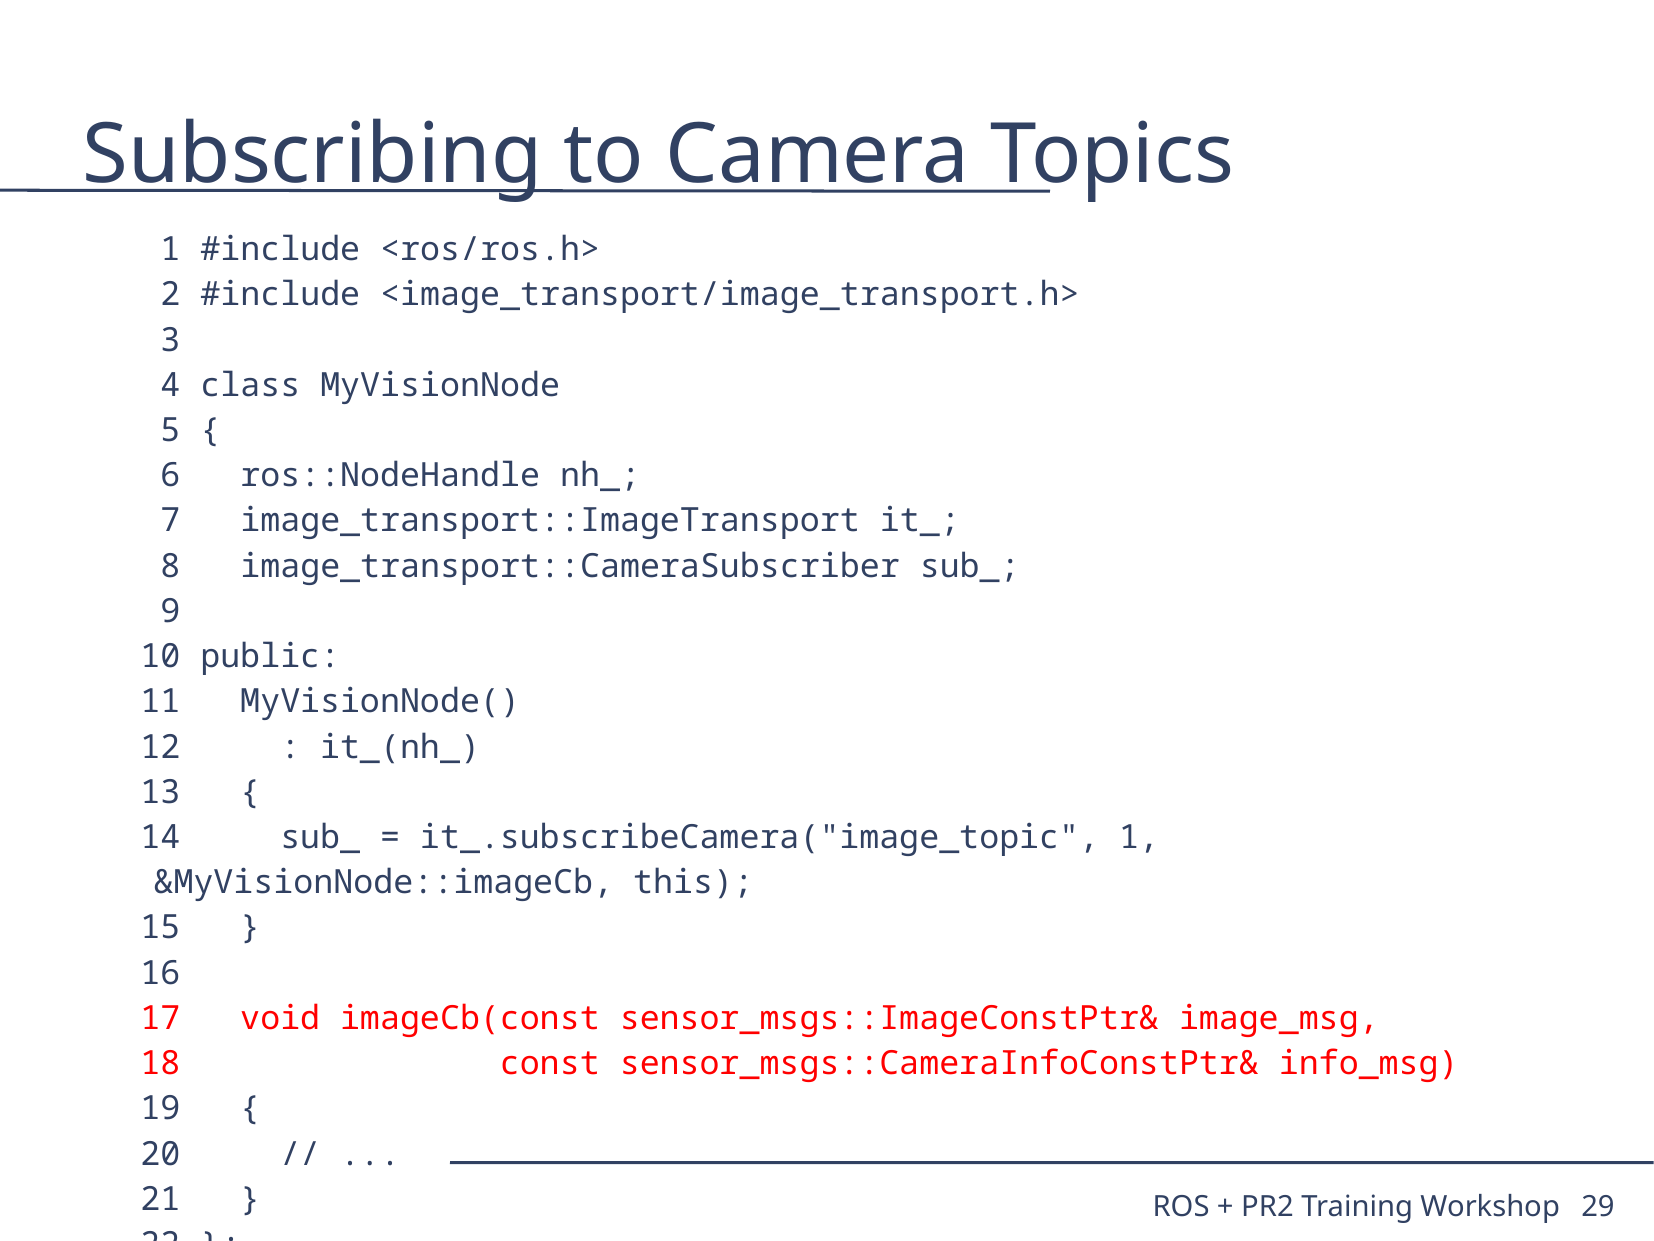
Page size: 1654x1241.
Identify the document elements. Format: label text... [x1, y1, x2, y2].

list 1 #include <ros/ros.h> 2 #include <image_transport/image_transport.h> 3 4 class MyVisionNode 5 { 6 ros::NodeHandle nh_; 7 image_transport::ImageTransport it_; 8 image_transport::CameraSubscriber sub_; 9 10 public: 11 MyVisionNode() 12 : it_(nh_) 13 { 14 sub_ = it_.subscribeCamera("image_topic", 1, &MyVisionNode::imageCb, this); 15 } 16 17 void imageCb(const sensor_msgs::ImageConstPtr& image_msg, 18 const sensor_msgs::CameraInfoConstPtr& info_msg) 19 { 20 // ... 21 } 22 }; [82, 225, 1571, 1126]
title Subscribing to Camera Topics [82, 75, 1571, 225]
